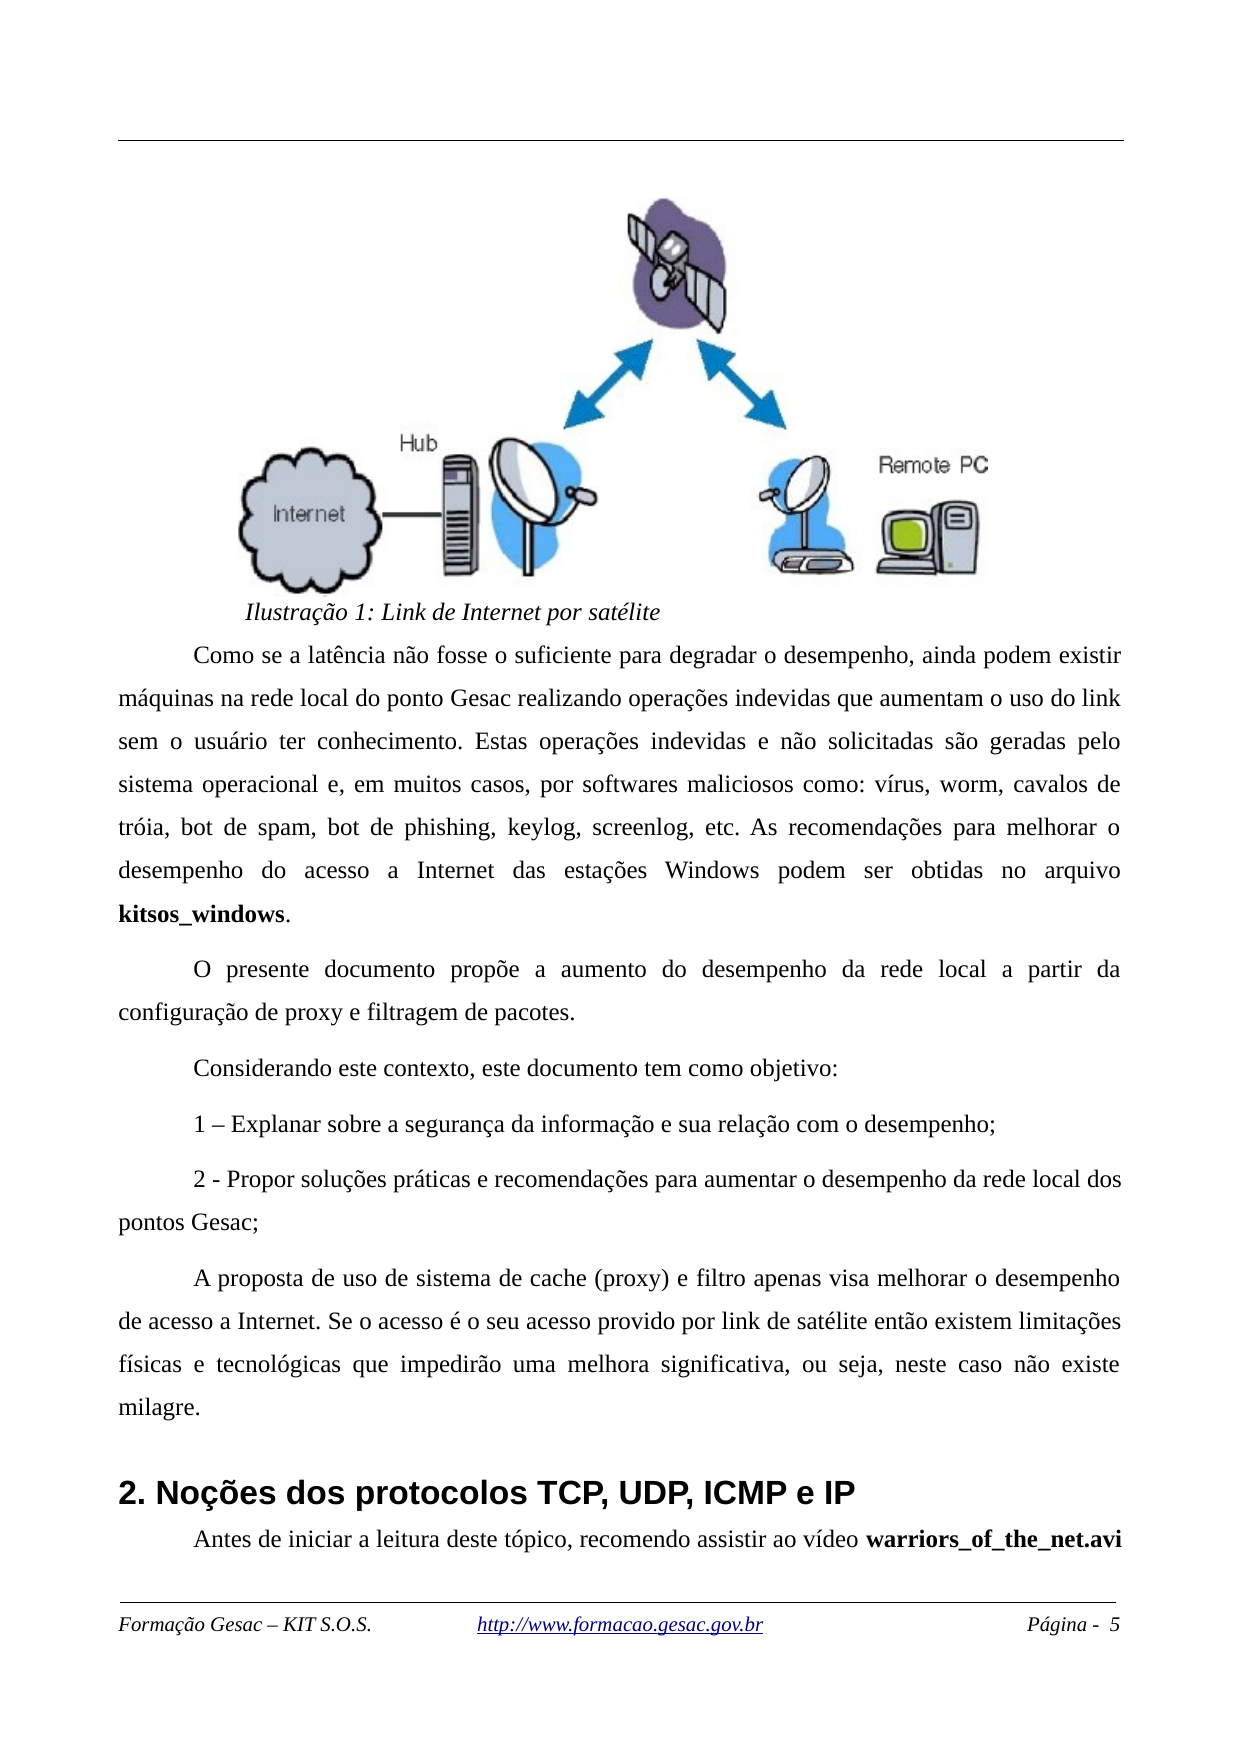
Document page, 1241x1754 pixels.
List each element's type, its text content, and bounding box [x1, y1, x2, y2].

text 2 - Propor soluções práticas e recomendações para aumentar o desempenho da rede local dos pontos Gesac; [118, 1164, 1122, 1236]
picture [237, 198, 988, 597]
text Considerando este contexto, este documento tem como objetivo: [118, 1053, 1122, 1082]
text A proposta de uso de sistema de cache (proxy) e filtro apenas visa melhorar o desempenho de acesso a Internet. Se o acesso é o seu acesso provido por link de satélite então existem limitações físicas e tecnológicas que impedirão uma melhora significativa, ou seja, neste caso não existe milagre. [118, 1263, 1122, 1421]
text Antes de iniciar a leitura deste tópico, recomendo assistir ao vídeo warriors_of_the_net.avi [118, 1524, 1122, 1553]
text Como se a latência não fosse o suficiente para degradar o desempenho, ainda podem existir máquinas na rede local do ponto Gesac realizando operações indevidas que aumentam o uso do link sem o usuário ter conhecimento. Estas operações indevidas e não solicitadas são geradas pelo sistema operacional e, em muitos casos, por softwares maliciosos como: vírus, worm, cavalos de tróia, bot de spam, bot de phishing, keylog, screenlog, etc. As recomendações para melhorar o desempenho do acesso a Internet das estações Windows podem ser obtidas no arquivo kitsos_windows. [118, 176, 1122, 927]
subtitle 2. Noções dos protocolos TCP, UDP, ICMP e IP [118, 1473, 1122, 1512]
text 1 – Explanar sobre a segurança da informação e sua relação com o desempenho; [118, 1109, 1122, 1137]
text O presente documento propõe a aumento do desempenho da rede local a partir da configuração de proxy e filtragem de pacotes. [118, 954, 1122, 1026]
text Ilustração 1: Link de Internet por satélite [245, 189, 995, 626]
